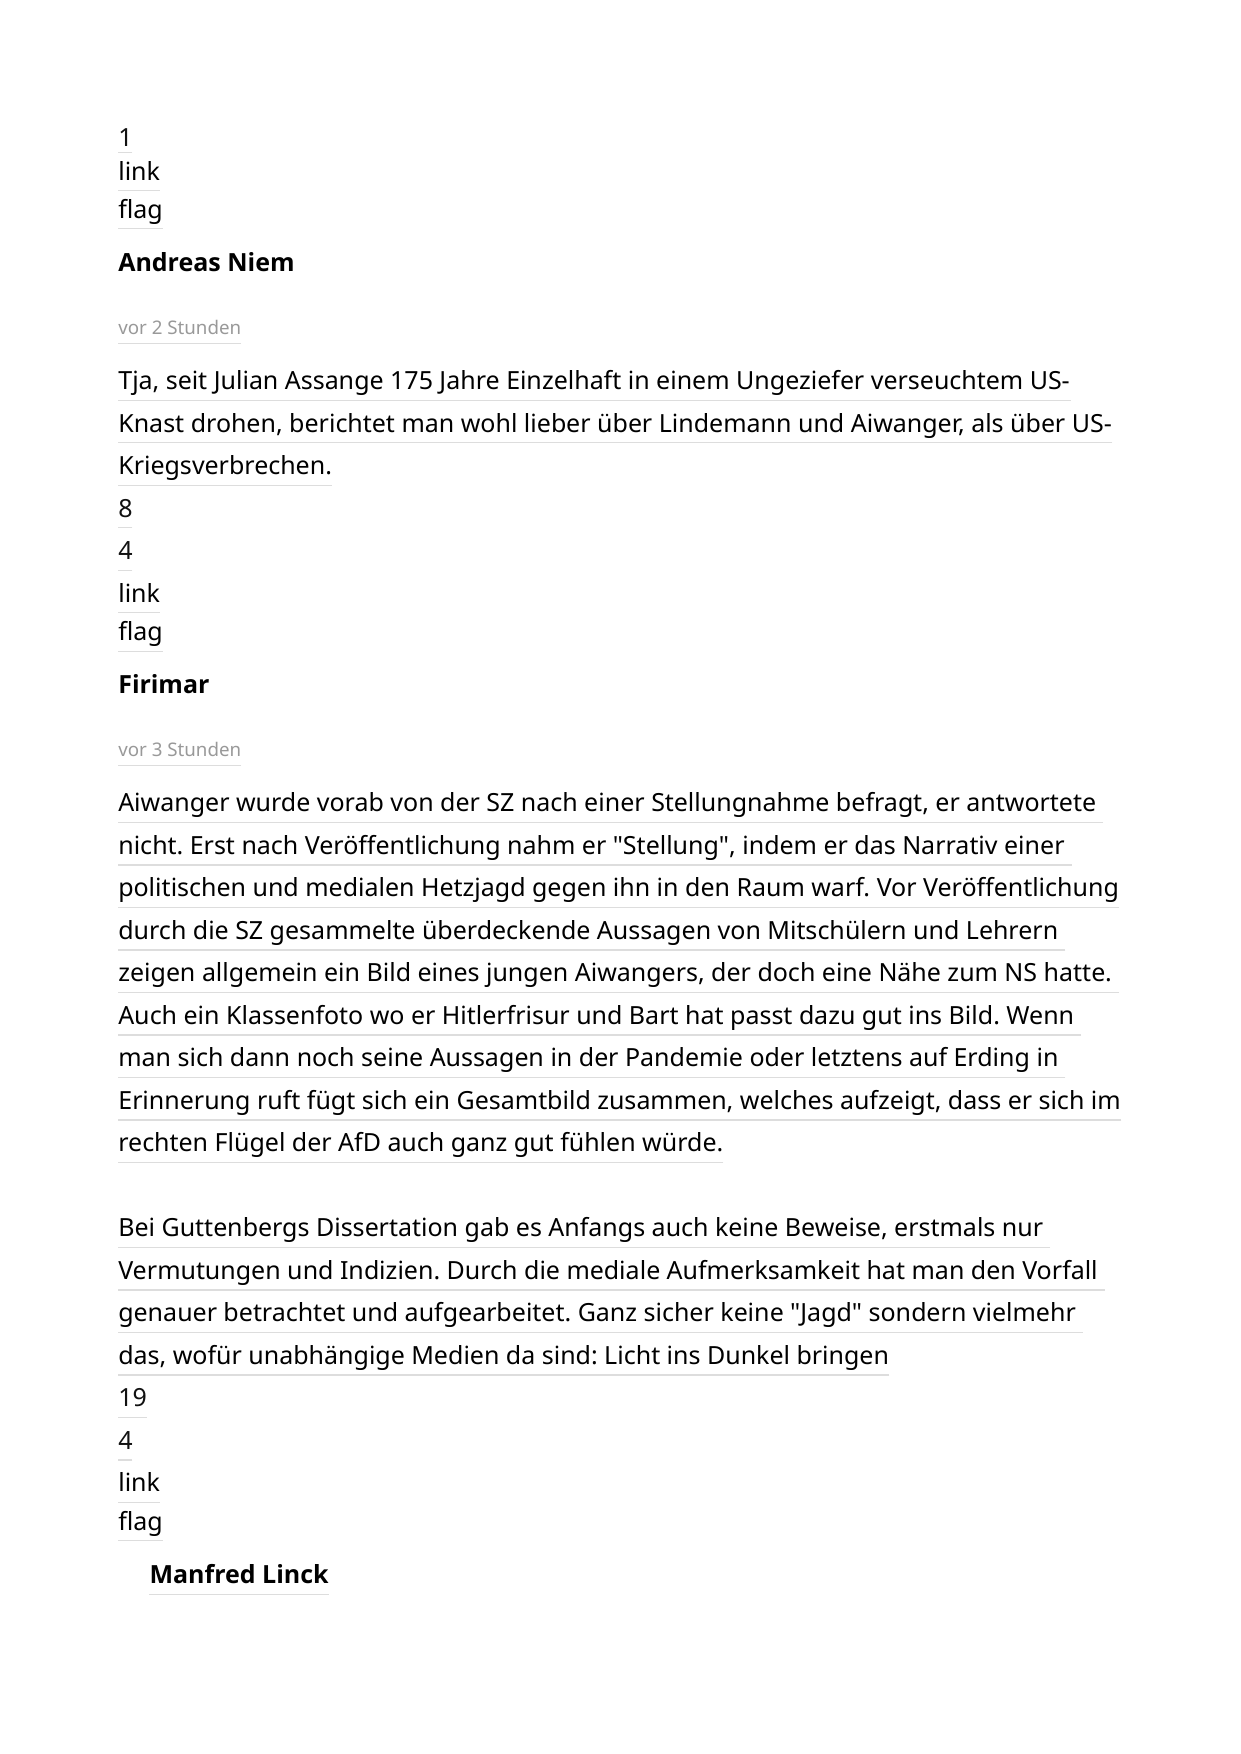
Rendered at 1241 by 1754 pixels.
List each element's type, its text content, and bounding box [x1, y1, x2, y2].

text link [118, 1465, 1122, 1503]
text flag [118, 191, 1122, 229]
text flag [118, 613, 1122, 652]
text Firimar [118, 667, 1122, 701]
text link [118, 576, 1122, 613]
text Tja, seit Julian Assange 175 Jahre Einzelhaft in einem Ungeziefer verseuchtem US-Knast drohen, berichtet man wohl lieber über Lindemann und Aiwanger, als über US-Kriegsverbrechen. [118, 363, 1122, 486]
text Manfred Linck [149, 1557, 1122, 1595]
text rechten Flügel der AfD auch ganz gut fühlen würde. Bei Guttenbergs Dissertation gab es Anfangs auch keine Beweise, erstmals nur Vermutungen und Indizien. Durch die mediale Aufmerksamkeit hat man den Vorfall genauer betrachtet und aufgearbeitet. Ganz sicher keine "Jagd" sondern vielmehr das, wofür unabhängige Medien da sind: Licht ins Dunkel bringen [118, 1121, 1122, 1376]
text 4 [118, 1423, 1122, 1461]
text flag [118, 1503, 1122, 1541]
text 8 [118, 491, 1122, 528]
text link [118, 153, 1122, 191]
text 19 [118, 1380, 1122, 1418]
text Aiwanger wurde vorab von der SZ nach einer Stellungnahme befragt, er antwortete nicht. Erst nach Veröffentlichung nahm er "Stellung", indem er das Narrativ einer politischen und medialen Hetzjagd gegen ihn in den Raum warf. Vor Veröffentlichung durch die SZ gesammelte überdeckende Aussagen von Mitschülern und Lehrern zeigen allgemein ein Bild eines jungen Aiwangers, der doch eine Nähe zum NS hatte. Auch ein Klassenfoto wo er Hitlerfrisur und Bart hat passt dazu gut ins Bild. Wenn man sich dann noch seine Aussagen in der Pandemie oder letztens auf Erding in Erinnerung ruft fügt sich ein Gesamtbild zusammen, welches aufzeigt, dass er sich im [118, 785, 1122, 1120]
text 4 [118, 533, 1122, 571]
text vor 3 Stunden [118, 737, 1117, 766]
text 1 [118, 118, 1122, 153]
text vor 2 Stunden [118, 314, 1117, 344]
text Andreas Niem [118, 245, 1122, 279]
